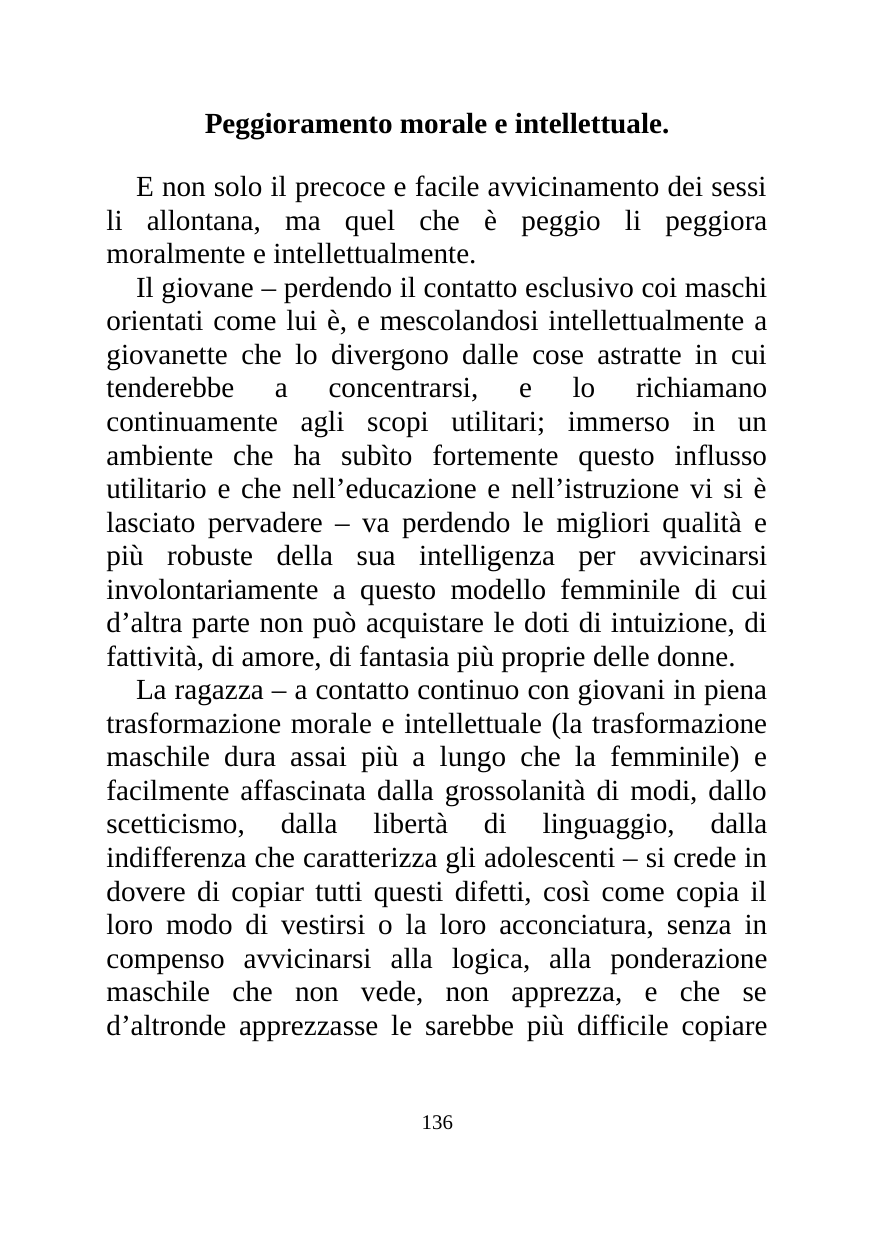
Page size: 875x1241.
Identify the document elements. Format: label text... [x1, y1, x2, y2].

subtitle Peggioramento morale e intellettuale. [106, 106, 768, 140]
text E non solo il precoce e facile avvicinamento dei sessi li allontana, ma quel che è peggio li peggiora moralmente e intellettualmente. [106, 169, 768, 270]
text La ragazza – a contatto continuo con giovani in piena trasformazione morale e intellettuale (la trasformazione maschile dura assai più a lungo che la femminile) e facilmente affascinata dalla grossolanità di modi, dallo scetticismo, dalla libertà di linguaggio, dalla indifferenza che caratterizza gli adolescenti – si crede in dovere di copiar tutti questi difetti, così come copia il loro modo di vestirsi o la loro acconciatura, senza in compenso avvicinarsi alla logica, alla ponderazione maschile che non vede, non apprezza, e che se d’altronde apprezzasse le sarebbe più difficile copiare [106, 672, 768, 1041]
text Il giovane – perdendo il contatto esclusivo coi maschi orientati come lui è, e mescolandosi intellettualmente a giovanette che lo divergono dalle cose astratte in cui tenderebbe a concentrarsi, e lo richiamano continuamente agli scopi utilitari; immerso in un ambiente che ha subìto fortemente questo influsso utilitario e che nell’educazione e nell’istruzione vi si è lasciato pervadere – va perdendo le migliori qualità e più robuste della sua intelligenza per avvicinarsi involontariamente a questo modello femminile di cui d’altra parte non può acquistare le doti di intuizione, di fattività, di amore, di fantasia più proprie delle donne. [106, 270, 768, 672]
